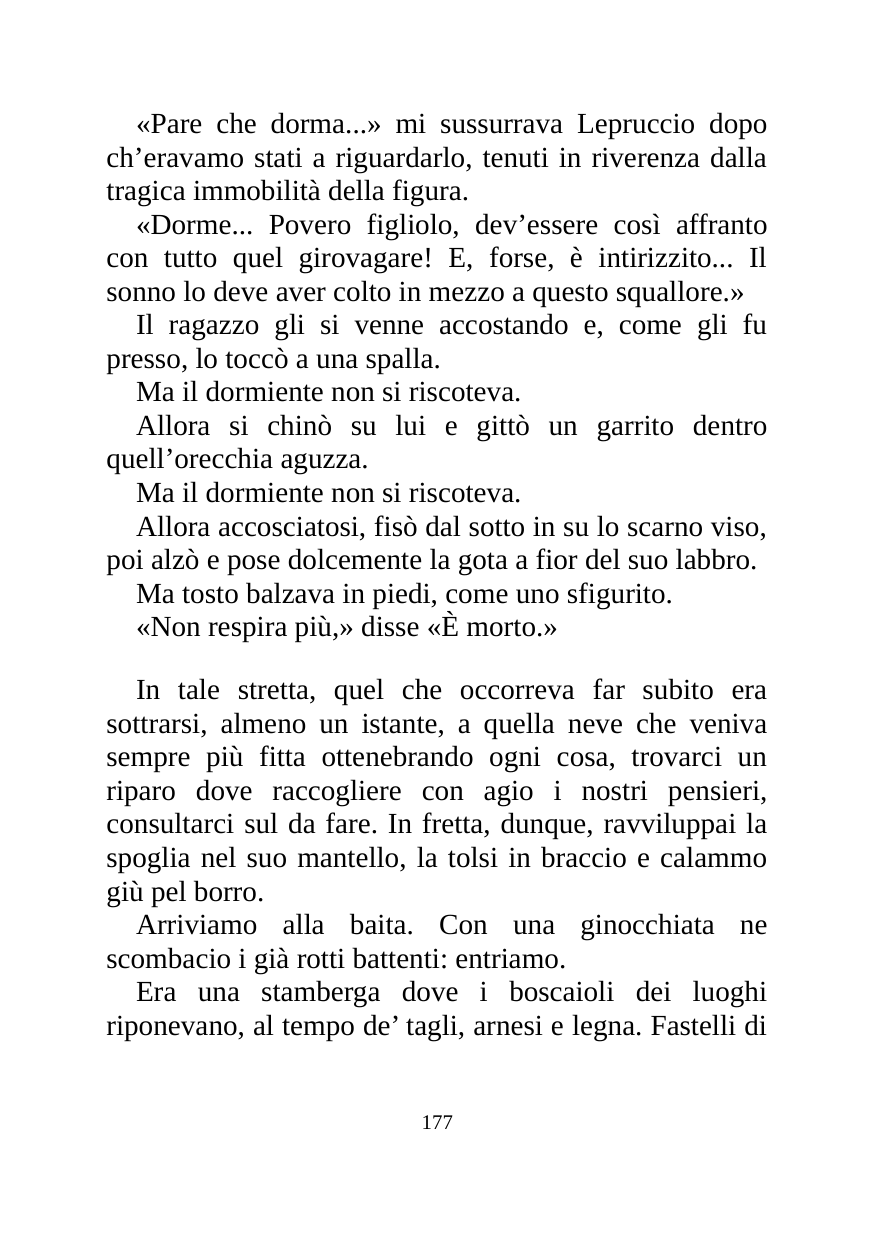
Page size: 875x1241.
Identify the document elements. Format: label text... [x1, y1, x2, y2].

text Ma il dormiente non si riscoteva. [106, 374, 768, 408]
text Arriviamo alla baita. Con una ginocchiata ne scombacio i già rotti battenti: entriamo. [106, 907, 768, 974]
text Il ragazzo gli si venne accostando e, come gli fu presso, lo toccò a una spalla. [106, 307, 768, 374]
text Allora si chinò su lui e gittò un garrito dentro quell’orecchia aguzza. [106, 408, 768, 475]
text Allora accosciatosi, fisò dal sotto in su lo scarno viso, poi alzò e pose dolcemente la gota a fior del suo labbro. [106, 509, 768, 576]
text «Dorme... Povero figliolo, dev’essere così affranto con tutto quel girovagare! E, forse, è intirizzito... Il sonno lo deve aver colto in mezzo a questo squallore.» [106, 207, 768, 307]
text Era una stamberga dove i boscaioli dei luoghi riponevano, al tempo de’ tagli, arnesi e legna. Fastelli di [106, 974, 768, 1041]
text In tale stretta, quel che occorreva far subito era sottrarsi, almeno un istante, a quella neve che veniva sempre più fitta ottenebrando ogni cosa, trovarci un riparo dove raccogliere con agio i nostri pensieri, consultarci sul da fare. In fretta, dunque, ravviluppai la spoglia nel suo mantello, la tolsi in braccio e calammo giù pel borro. [106, 672, 768, 907]
text Ma il dormiente non si riscoteva. [106, 475, 768, 509]
text «Pare che dorma...» mi sussurrava Lepruccio dopo ch’eravamo stati a riguardarlo, tenuti in riverenza dalla tragica immobilità della figura. [106, 106, 768, 207]
text Ma tosto balzava in piedi, come uno sfigurito. [106, 576, 768, 609]
text «Non respira più,» disse «È morto.» [106, 609, 768, 643]
